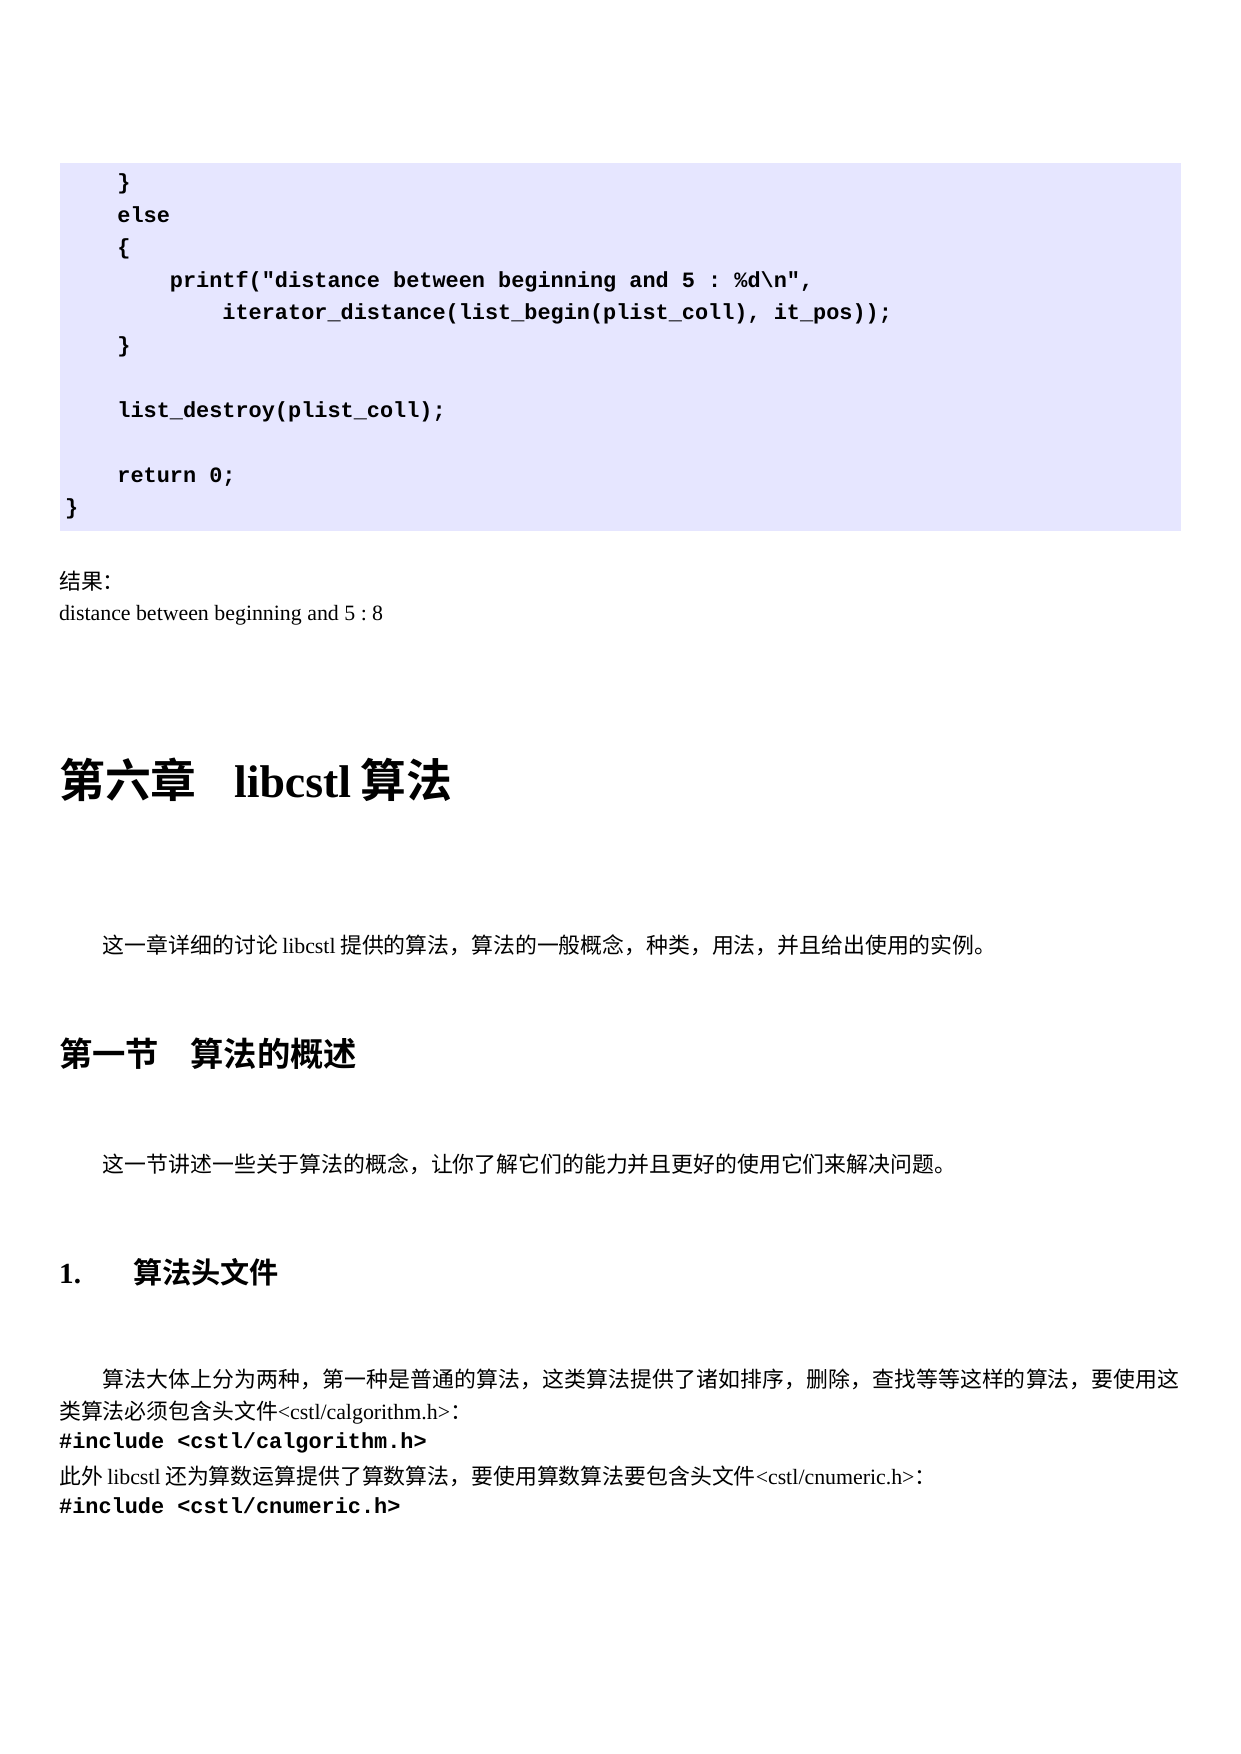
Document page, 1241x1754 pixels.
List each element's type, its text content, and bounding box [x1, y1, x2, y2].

text #include <cstl/calgorithm.h> [59, 1426, 1181, 1459]
subtitle 算法头文件 [59, 1238, 1181, 1303]
text 这一章详细的讨论libcstl提供的算法，算法的一般概念，种类，用法，并且给出使用的实例。 [59, 927, 1181, 960]
text #include <cstl/cnumeric.h> [59, 1491, 1181, 1524]
table_header } else { printf("distance between beginning and 5 : %d\n", iterator_distance(list_begin(plist_coll), it_pos)); } list_destroy(plist_coll); return 0; } [60, 163, 1181, 531]
text 此外libcstl还为算数运算提供了算数算法，要使用算数算法要包含头文件<cstl/cnumeric.h>： [59, 1459, 1181, 1491]
text 结果： [59, 563, 1181, 596]
subtitle libcstl算法 [59, 729, 1181, 826]
text 算法大体上分为两种，第一种是普通的算法，这类算法提供了诸如排序，删除，查找等等这样的算法，要使用这类算法必须包含头文件<cstl/calgorithm.h>： [59, 1361, 1181, 1426]
text 这一节讲述一些关于算法的概念，让你了解它们的能力并且更好的使用它们来解决问题。 [59, 1146, 1181, 1179]
subtitle 算法的概述 [59, 1019, 1181, 1084]
text distance between beginning and 5 : 8 [59, 596, 1181, 628]
